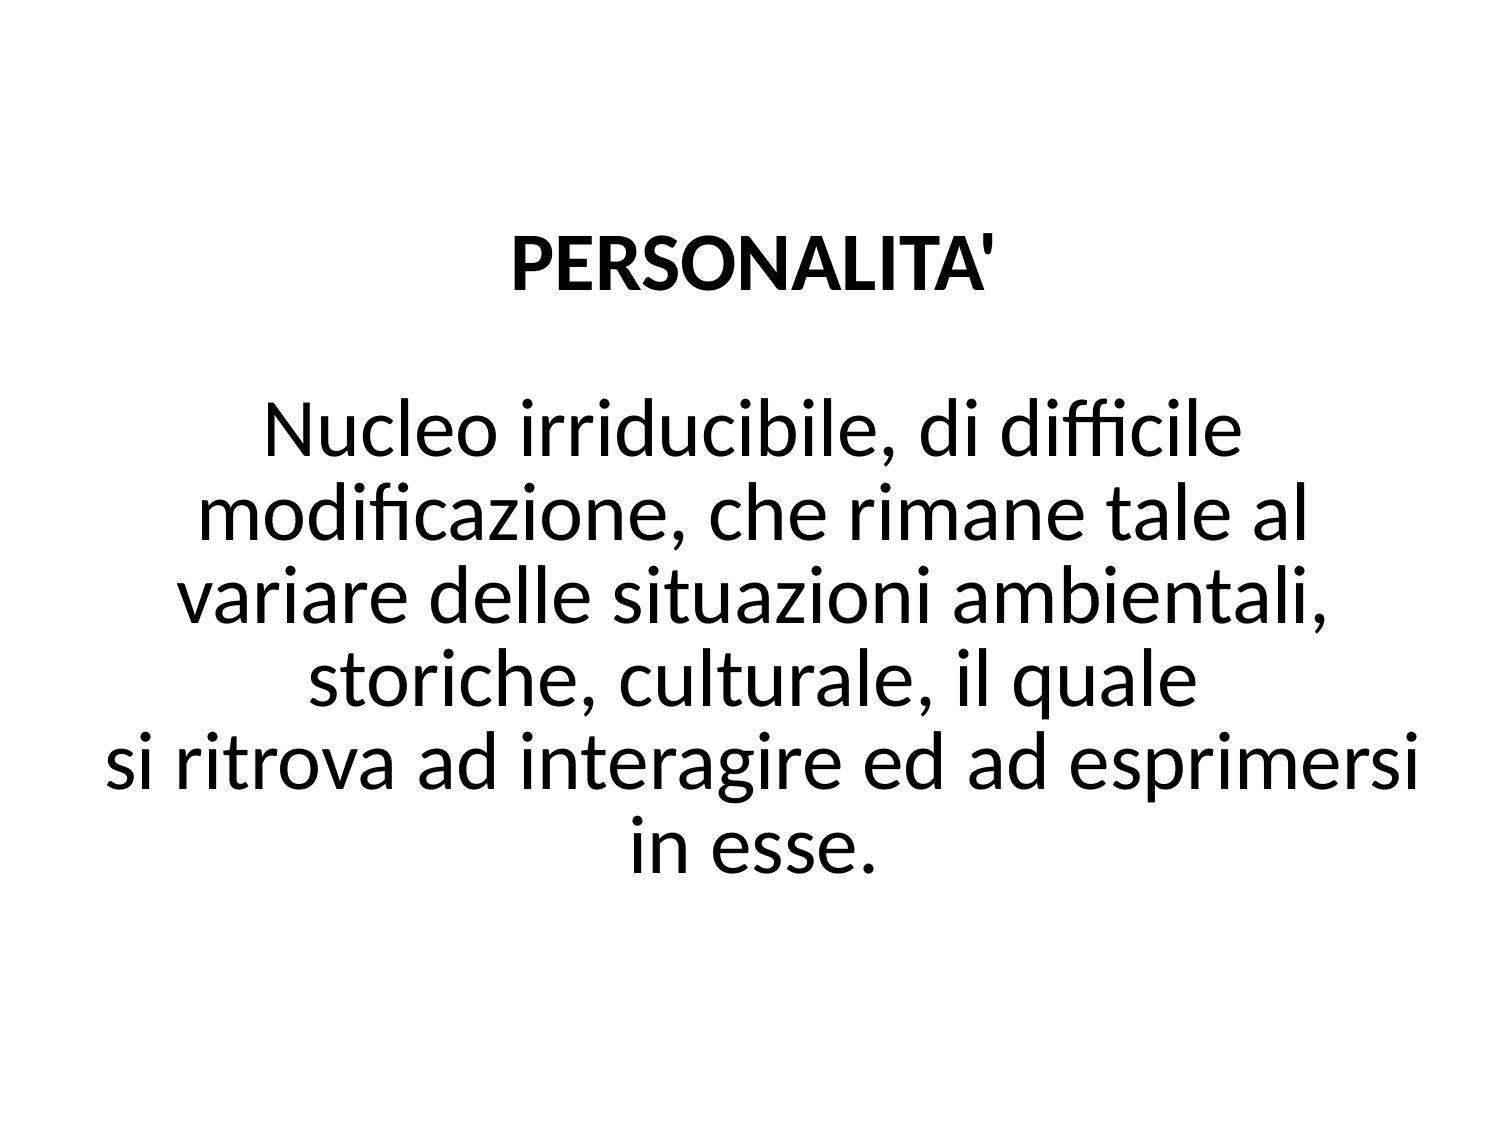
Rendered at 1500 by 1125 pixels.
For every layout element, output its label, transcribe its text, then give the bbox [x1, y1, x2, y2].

title PERSONALITA' Nucleo irriducibile, di difficile modificazione, che rimane tale al variare delle situazioni ambientali, storiche, culturale, il quale si ritrova ad interagire ed ad esprimersi in esse. [79, 154, 1430, 968]
